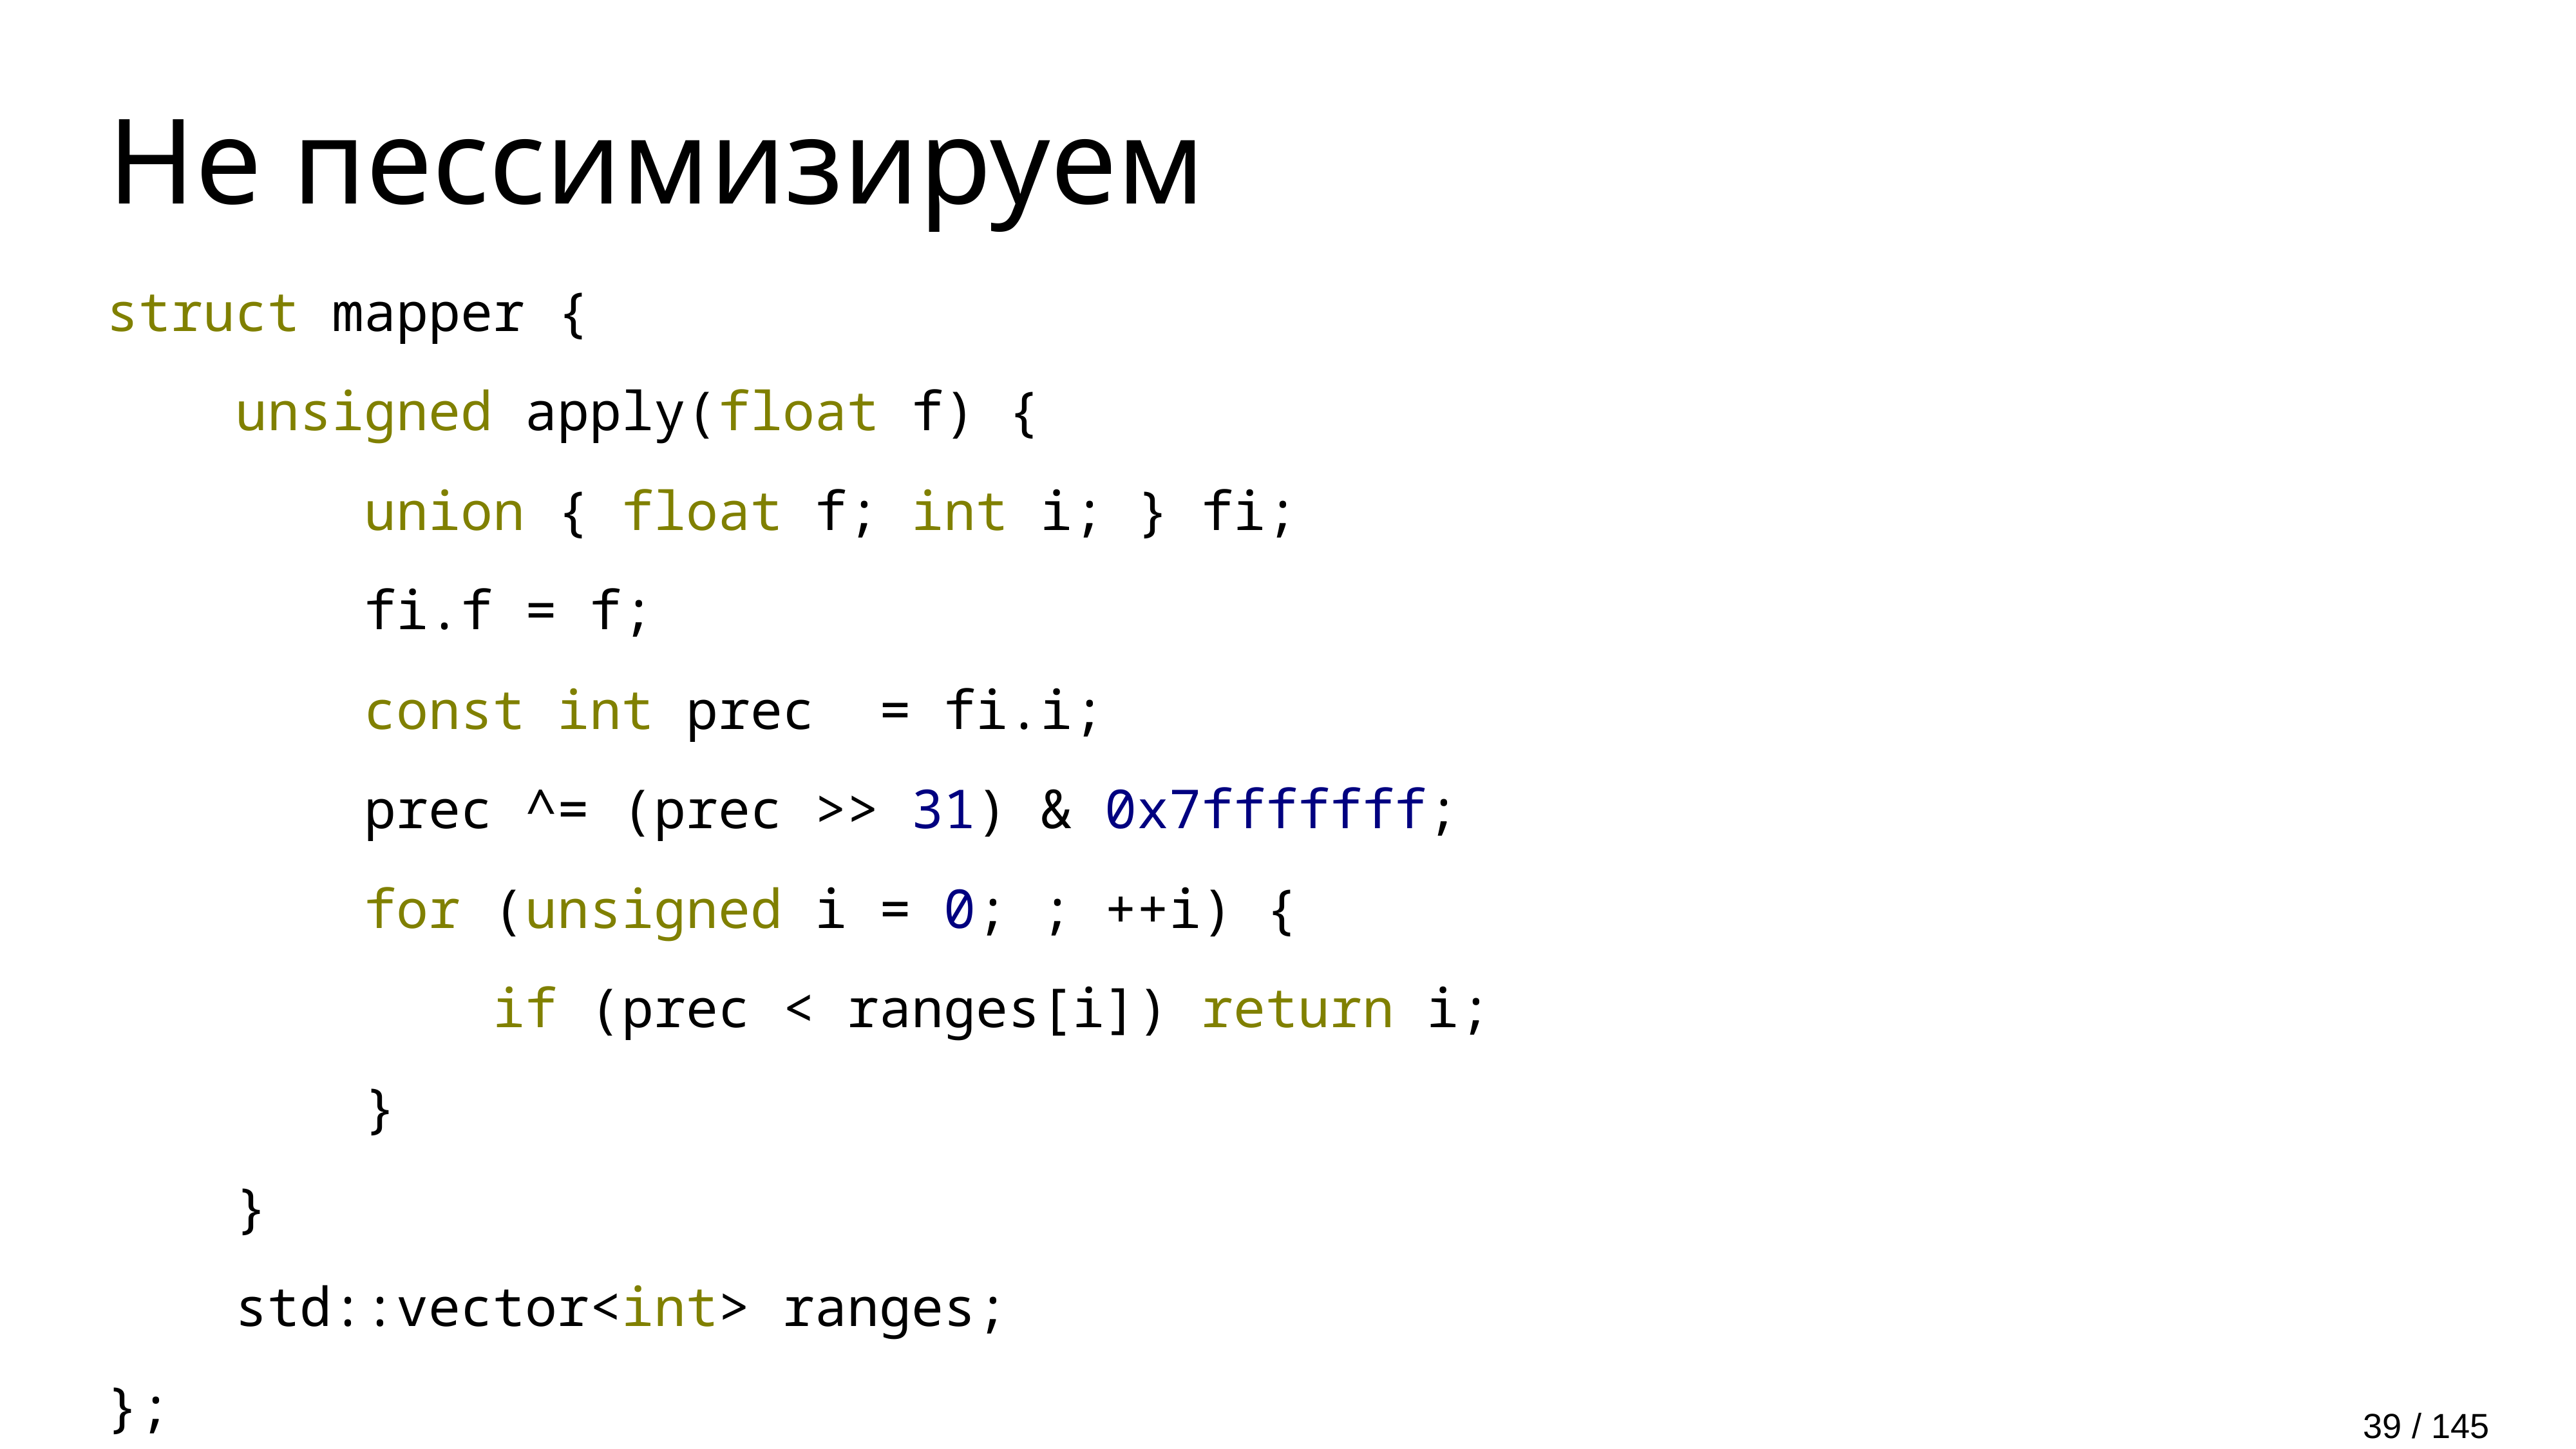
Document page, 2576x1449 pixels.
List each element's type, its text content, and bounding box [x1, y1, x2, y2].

list struct mapper { unsigned apply(float f) { union { float f; int i; } fi; fi.f = f; const int prec = fi.i; prec ^= (prec >> 31) & 0x7fffffff; for (unsigned i = 0; ; ++i) { if (prec < ranges[i]) return i; } } std::vector<int> ranges; }; [0, 211, 2576, 1366]
title Не пессимизируем [108, 80, 2468, 211]
text_box <number> / 145 [2353, 1402, 2576, 1449]
